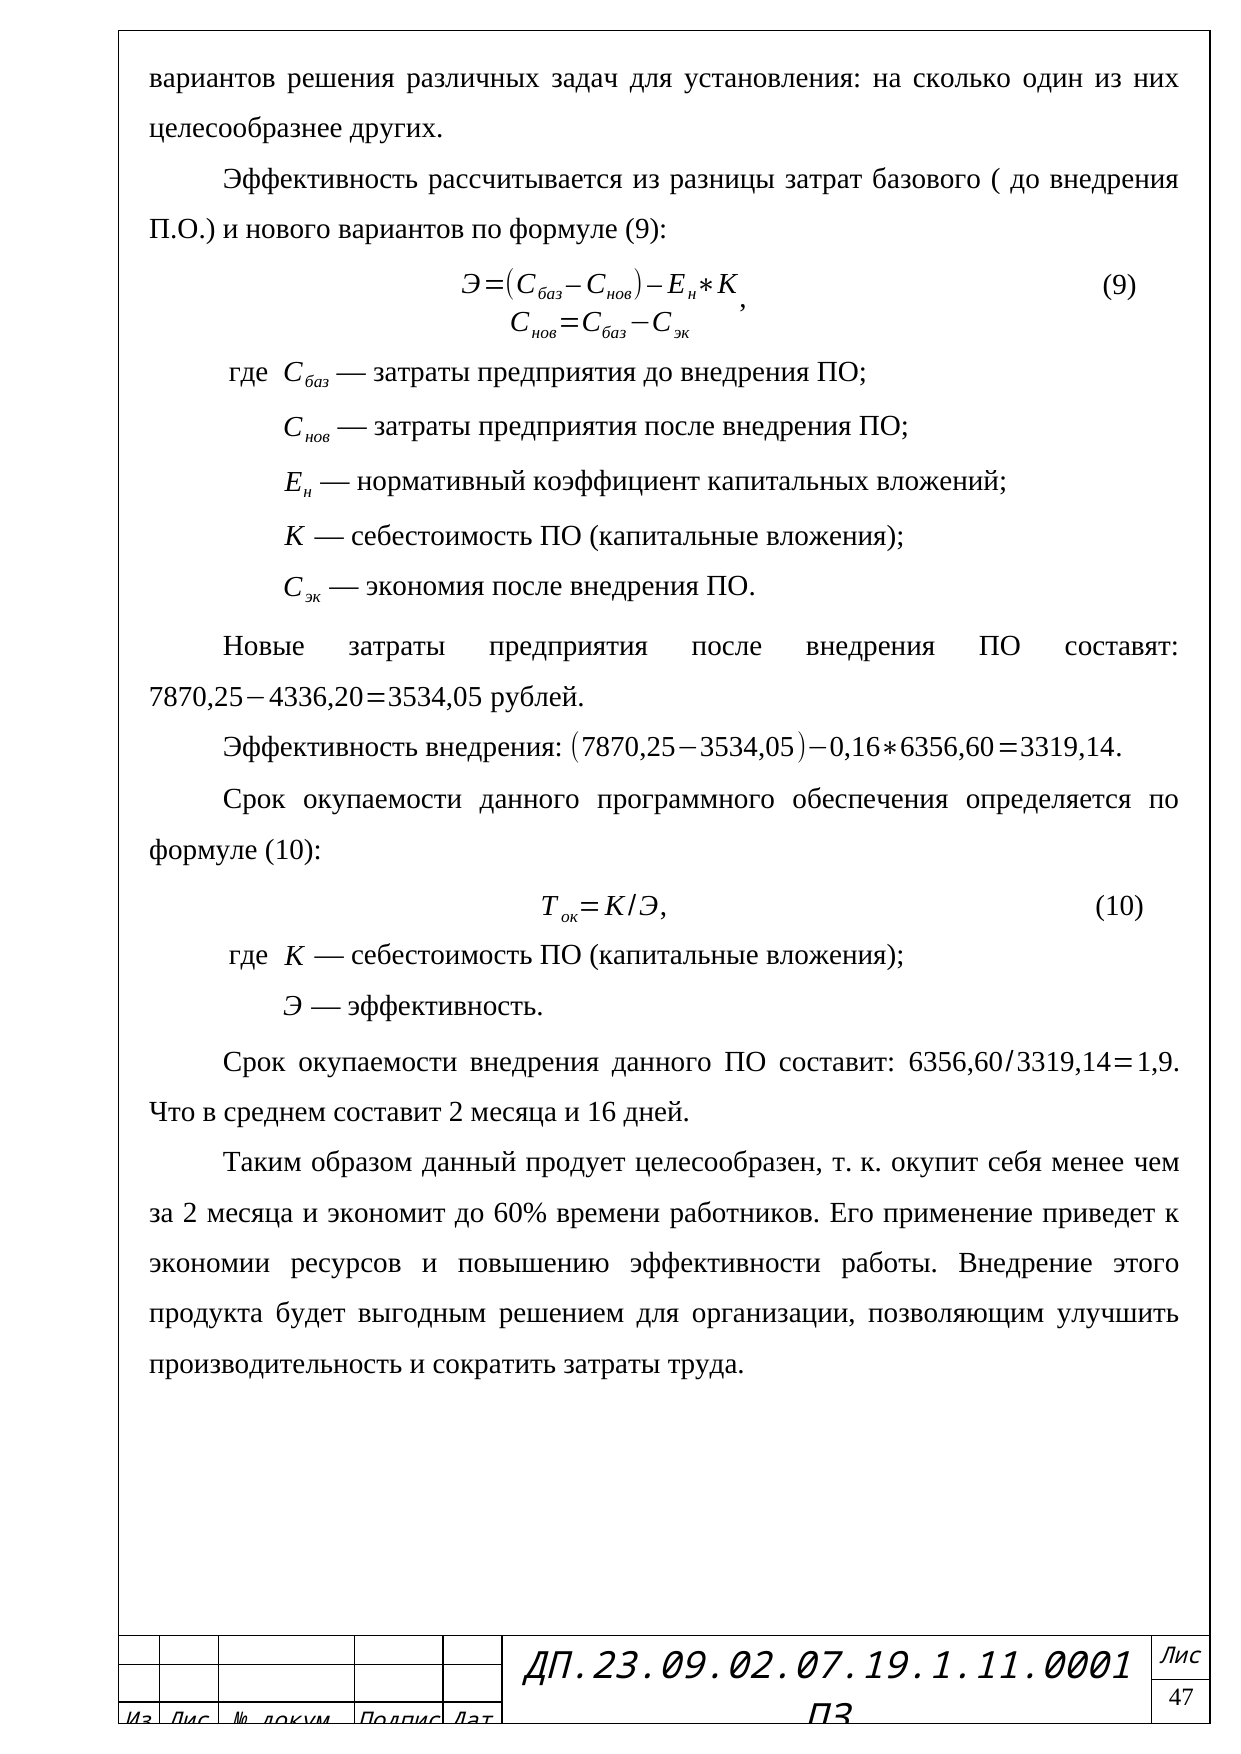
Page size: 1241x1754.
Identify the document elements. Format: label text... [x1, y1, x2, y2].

text вариантов решения различных задач для установления: на сколько один из них целесообразнее других. [149, 60, 1180, 144]
table_header (10) [1059, 882, 1180, 932]
table_cell где [149, 932, 277, 1044]
table_header , [149, 261, 1059, 348]
text Таким образом данный продует целесообразен, т. к. окупит себя менее чем за 2 месяца и экономит до 60% времени работников. Его применение приведет к экономии ресурсов и повышению эффективности работы. Внедрение этого продукта будет выгодным решением для организации, позволяющим улучшить производительность и сократить затраты труда. [149, 1144, 1180, 1379]
text Срок окупаемости внедрения данного ПО составит: . Что в среднем составит 2 месяца и 16 дней. [149, 1044, 1180, 1128]
text Эффективность внедрения: . [149, 729, 1180, 765]
table_cell — себестоимость ПО (капитальные вложения); — эффективность. [278, 932, 1180, 1044]
table_header (9) [1059, 261, 1180, 348]
table_cell где [149, 348, 277, 628]
table_header , [149, 882, 1059, 932]
text Срок окупаемости данного программного обеспечения определяется по формуле (10): [149, 782, 1180, 865]
table_cell — затраты предприятия до внедрения ПО; — затраты предприятия после внедрения ПО; — нормативный коэффициент капитальных вложений; — себестоимость ПО (капитальные вложения); — экономия после внедрения ПО. [278, 348, 1180, 628]
text Эффективность рассчитывается из разницы затрат базового ( до внедрения П.О.) и нового вариантов по формуле (9): [149, 161, 1180, 245]
text Новые затраты предприятия после внедрения ПО составят: рублей. [149, 628, 1180, 712]
